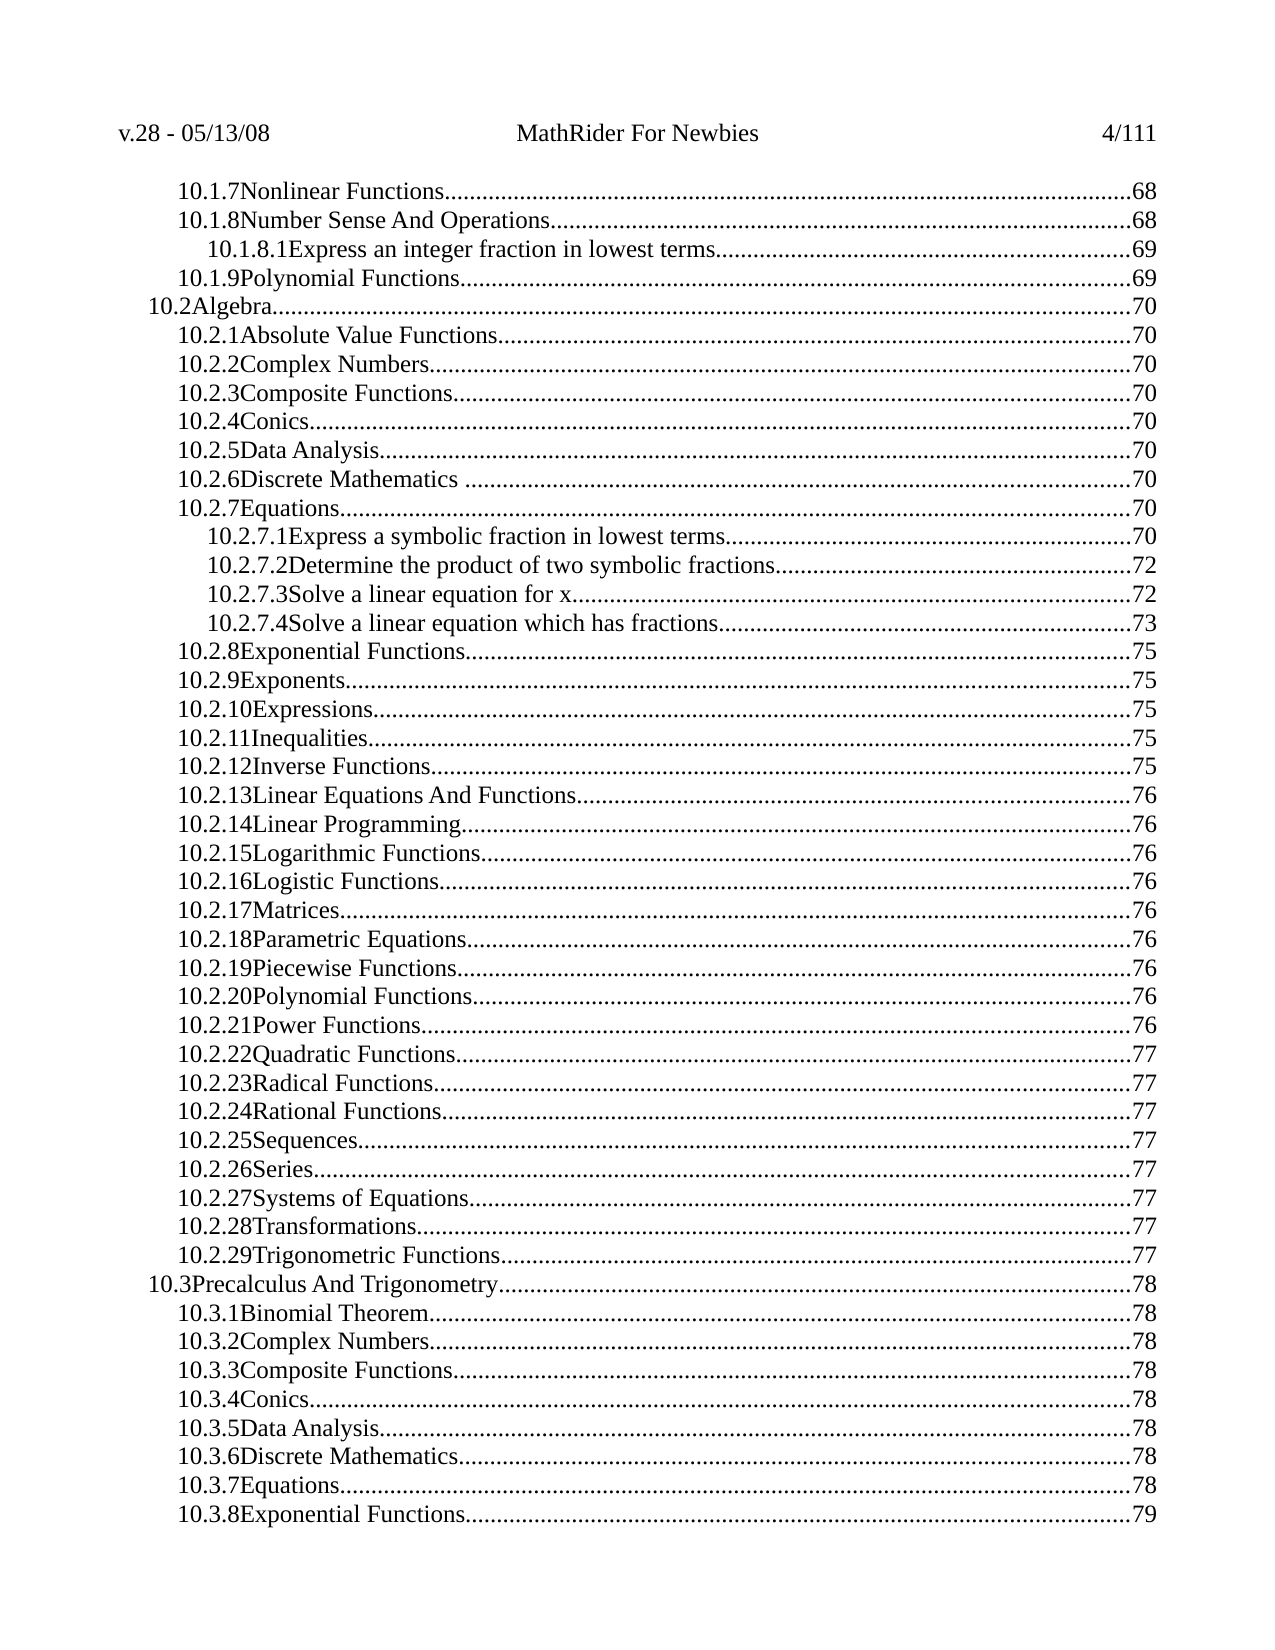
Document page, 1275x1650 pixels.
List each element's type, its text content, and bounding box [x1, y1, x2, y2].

text 10.2.7.2Determine the product of two symbolic fractions 72 [207, 550, 1157, 579]
text 10.2.29Trigonometric Functions 77 [177, 1240, 1157, 1269]
text 10.2.26Series 77 [177, 1154, 1157, 1183]
text 10.2.24Rational Functions 77 [177, 1096, 1157, 1125]
text 10.2.8Exponential Functions 75 [177, 636, 1157, 665]
text 10.2.19Piecewise Functions 76 [177, 953, 1157, 981]
text 10.2.7Equations 70 [177, 493, 1157, 521]
text 10.1.7Nonlinear Functions 68 [177, 176, 1157, 205]
text 10.2.27Systems of Equations 77 [177, 1183, 1157, 1211]
text 10.3.5Data Analysis 78 [177, 1413, 1157, 1441]
text 10.2.14Linear Programming 76 [177, 809, 1157, 838]
text 10.3.1Binomial Theorem 78 [177, 1298, 1157, 1326]
text 10.2.25Sequences 77 [177, 1125, 1157, 1154]
text 10.2.28Transformations 77 [177, 1211, 1157, 1240]
text 10.3.8Exponential Functions 79 [177, 1499, 1157, 1528]
text 10.2.7.3Solve a linear equation for x 72 [207, 579, 1157, 608]
text 10.2.10Expressions 75 [177, 694, 1157, 723]
text 10.3.4Conics 78 [177, 1384, 1157, 1413]
text 10.3Precalculus And Trigonometry 78 [148, 1269, 1157, 1298]
text 10.2.20Polynomial Functions 76 [177, 981, 1157, 1010]
text 10.2.6Discrete Mathematics 70 [177, 464, 1157, 493]
text 10.2.16Logistic Functions 76 [177, 866, 1157, 895]
text 10.2.17Matrices 76 [177, 895, 1157, 924]
text 10.2.7.1Express a symbolic fraction in lowest terms 70 [207, 521, 1157, 550]
text 10.2.23Radical Functions 77 [177, 1068, 1157, 1096]
text 10.2.2Complex Numbers 70 [177, 349, 1157, 378]
text 10.3.3Composite Functions 78 [177, 1355, 1157, 1384]
text 10.3.7Equations 78 [177, 1470, 1157, 1499]
text 10.2Algebra 70 [148, 291, 1157, 320]
text 10.2.7.4Solve a linear equation which has fractions 73 [207, 608, 1157, 636]
text 10.2.9Exponents 75 [177, 665, 1157, 694]
text 10.2.4Conics 70 [177, 406, 1157, 435]
text 10.2.22Quadratic Functions 77 [177, 1039, 1157, 1068]
text 10.2.1Absolute Value Functions 70 [177, 320, 1157, 349]
text 10.2.15Logarithmic Functions 76 [177, 838, 1157, 866]
text 10.2.12Inverse Functions 75 [177, 751, 1157, 780]
text 10.1.8Number Sense And Operations 68 [177, 205, 1157, 234]
text 10.1.9Polynomial Functions 69 [177, 263, 1157, 291]
text 10.2.5Data Analysis 70 [177, 435, 1157, 464]
text 10.2.21Power Functions 76 [177, 1010, 1157, 1039]
text 10.3.2Complex Numbers 78 [177, 1326, 1157, 1355]
text 10.1.8.1Express an integer fraction in lowest terms 69 [207, 234, 1157, 263]
text 10.2.13Linear Equations And Functions 76 [177, 780, 1157, 809]
text 10.2.18Parametric Equations 76 [177, 924, 1157, 953]
text 10.2.11Inequalities 75 [177, 723, 1157, 751]
text 10.2.3Composite Functions 70 [177, 378, 1157, 406]
text 10.3.6Discrete Mathematics 78 [177, 1441, 1157, 1470]
